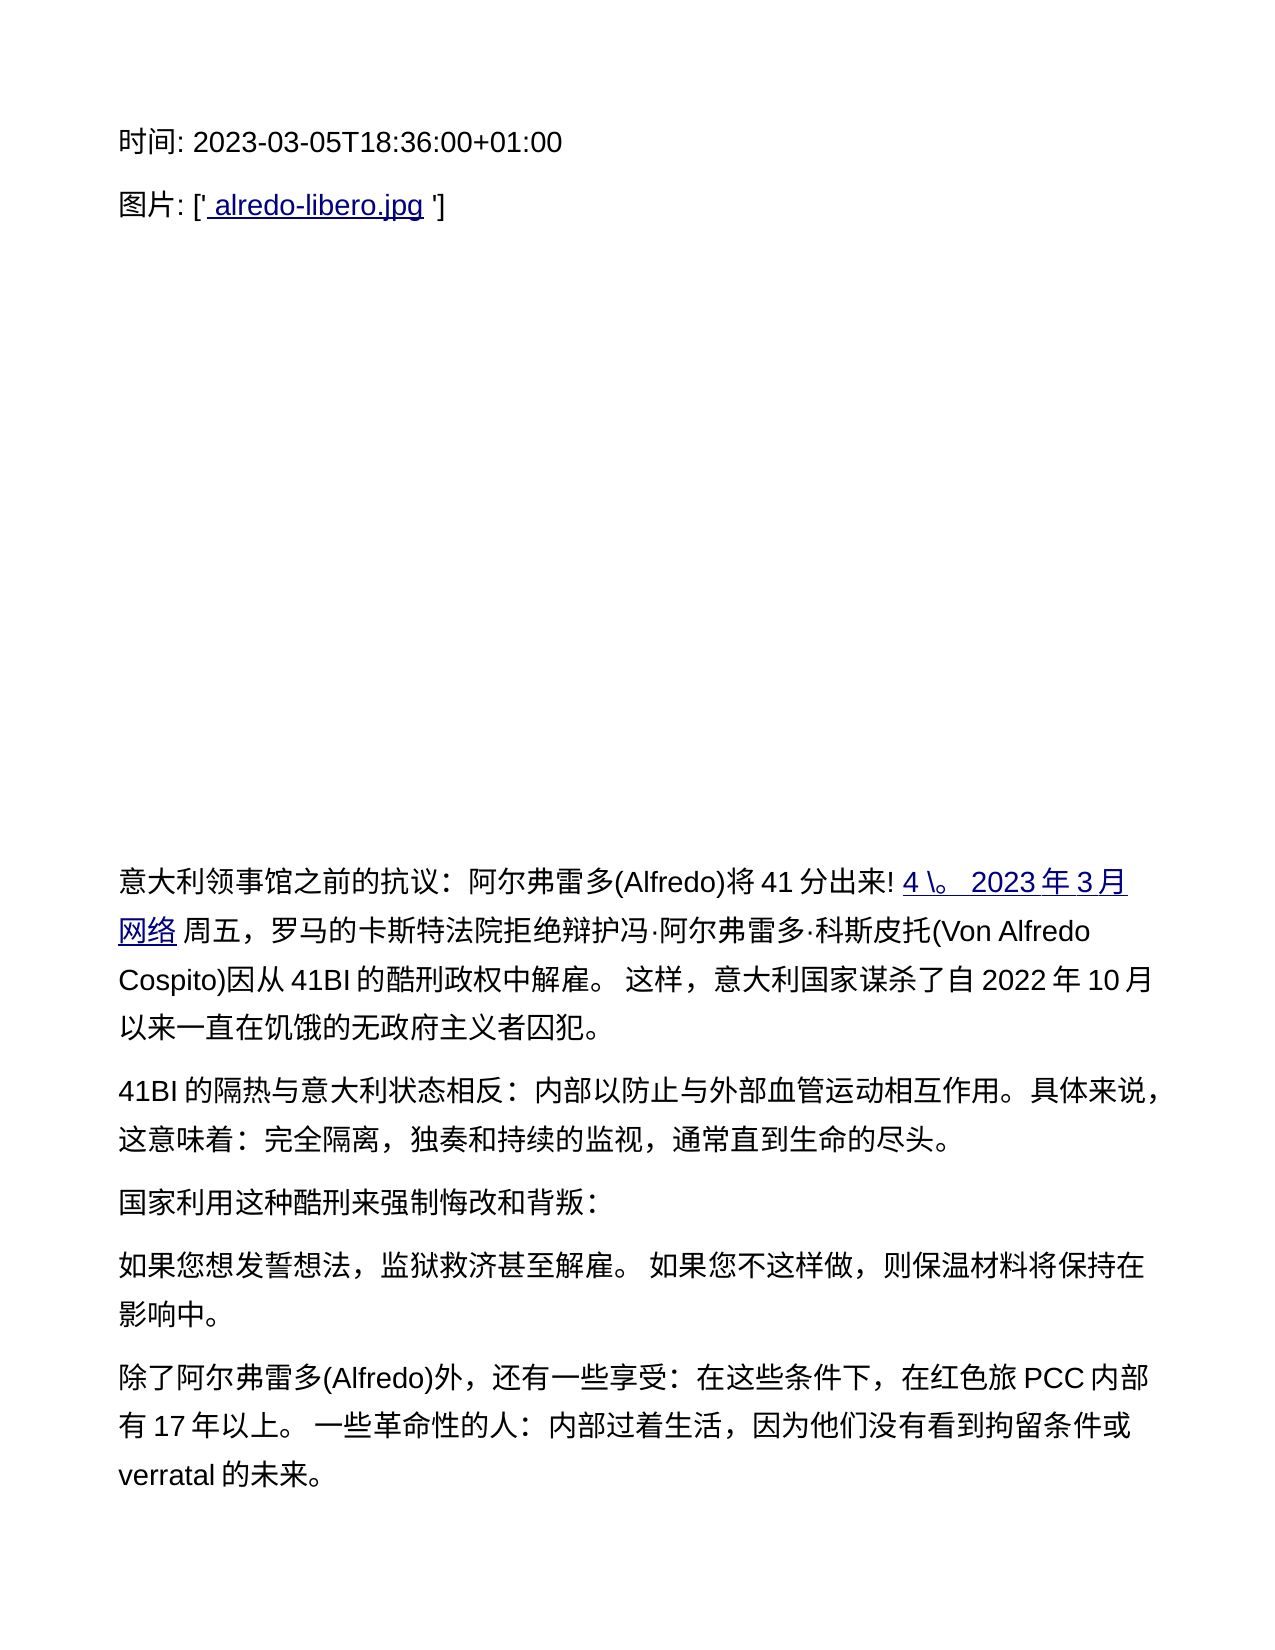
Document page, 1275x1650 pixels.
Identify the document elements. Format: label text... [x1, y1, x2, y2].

text 意大利领事馆之前的抗议：阿尔弗雷多(Alfredo)将41分出来! 4 \。 2023年3月 网络 周五，罗马的卡斯特法院拒绝辩护冯·阿尔弗雷多·科斯皮托(Von Alfredo Cospito)因从41BI的酷刑政权中解雇。 这样，意大利国家谋杀了自2022年10月以来一直在饥饿的无政府主义者囚犯。 [118, 244, 1157, 1047]
text 如果您想发誓想法，监狱救济甚至解雇。 如果您不这样做，则保温材料将保持在影响中。 [118, 1242, 1157, 1333]
text 41BI的隔热与意大利状态相反：内部以防止与外部血管运动相互作用。具体来说，这意味着：完全隔离，独奏和持续的监视，通常直到生命的尽头。 [118, 1068, 1157, 1158]
text 图片: [' alredo-libero.jpg '] [118, 181, 1157, 223]
text 时间: 2023-03-05T18:36:00+01:00 [118, 118, 1157, 160]
text 国家利用这种酷刑来强制悔改和背叛： [118, 1179, 1157, 1222]
text 除了阿尔弗雷多(Alfredo)外，还有一些享受：在这些条件下，在红色旅PCC内部有17年以上。 一些革命性的人：内部过着生活，因为他们没有看到拘留条件或verratal的未来。 [118, 1354, 1157, 1493]
